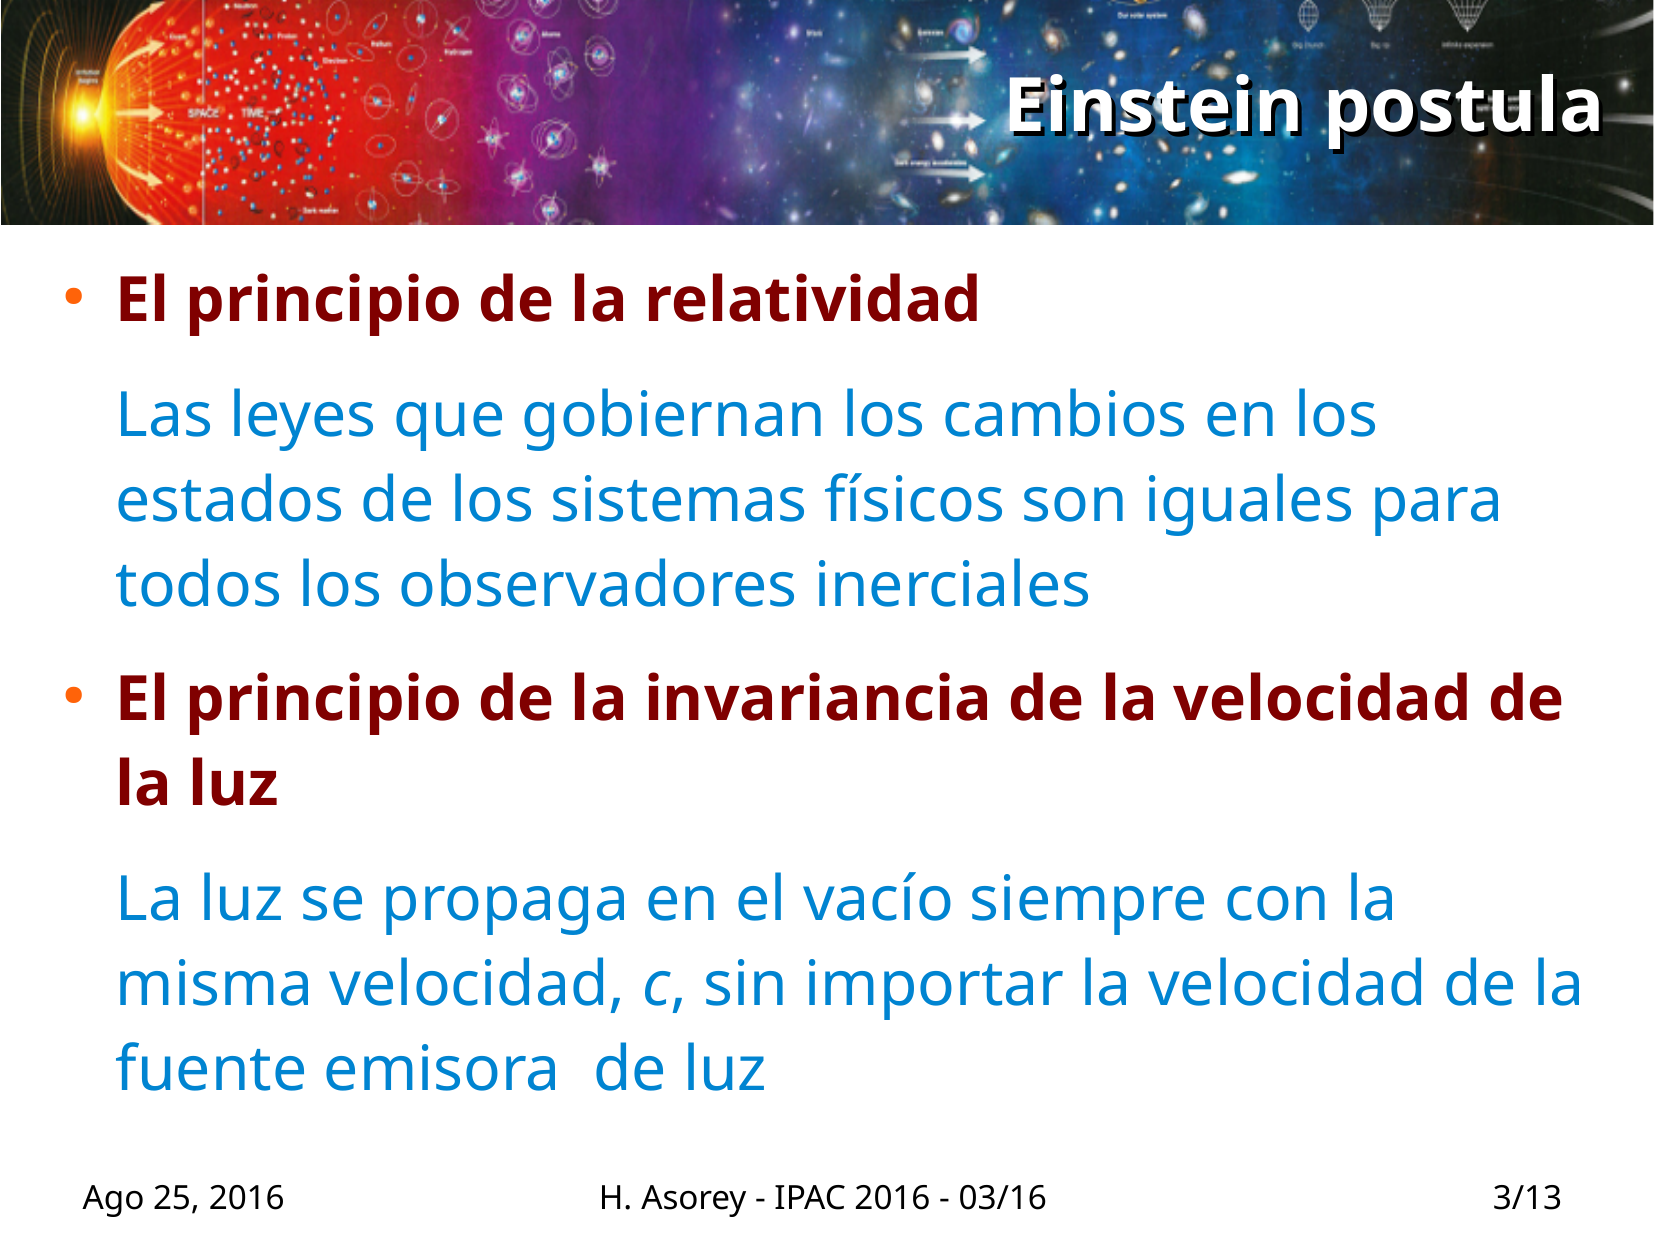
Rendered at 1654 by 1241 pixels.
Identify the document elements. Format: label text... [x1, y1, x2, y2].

title Einstein postula [45, 15, 1606, 191]
picture [1, 0, 1654, 225]
list El principio de la relatividad Las leyes que gobiernan los cambios en los estados de los sistemas físicos son iguales para todos los observadores inerciales El principio de la invariancia de la velocidad de la luz La luz se propaga en el vacío siempre con la misma velocidad, c, sin importar la velocidad de la fuente emisora de luz [45, 255, 1606, 1156]
